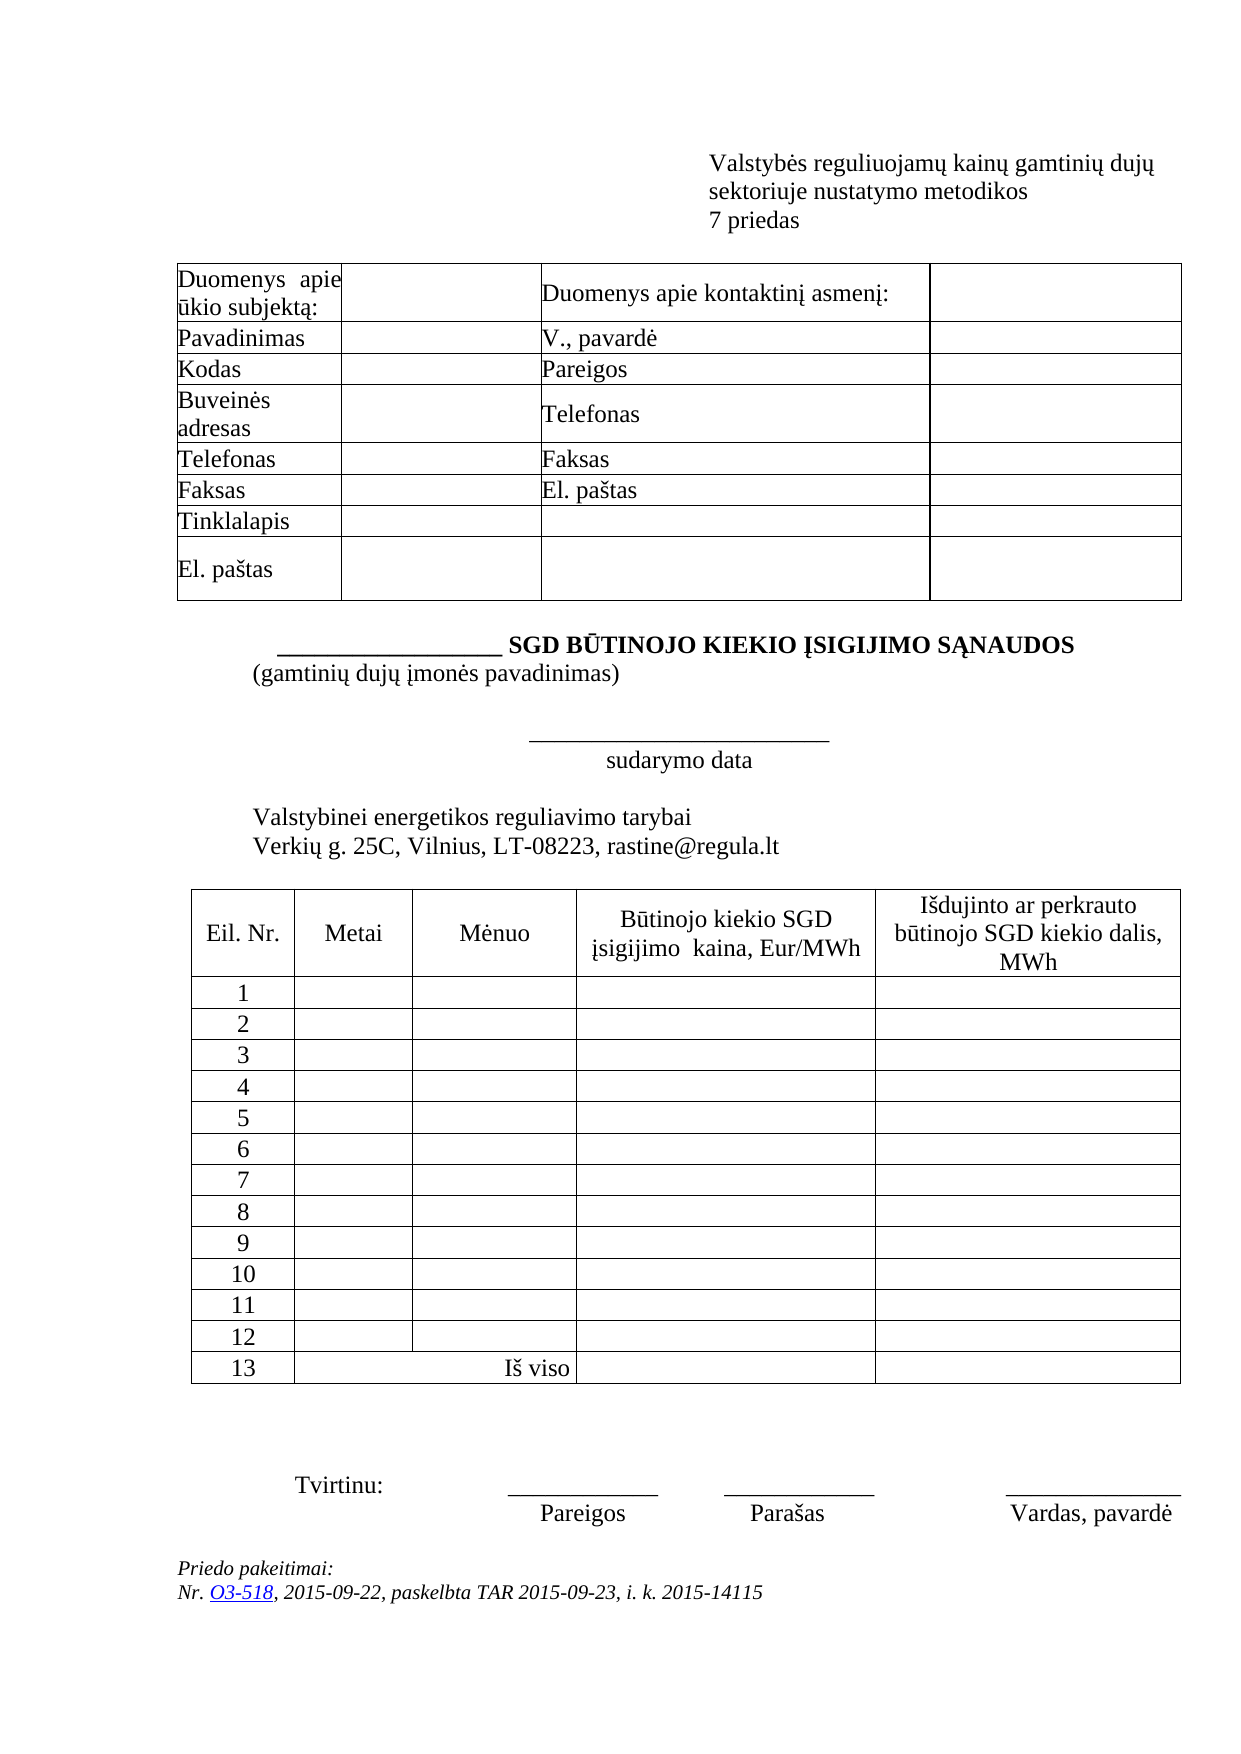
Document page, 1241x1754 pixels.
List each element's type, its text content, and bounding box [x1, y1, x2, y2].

table_cell El. paštas [542, 475, 929, 505]
table_cell [413, 1165, 576, 1195]
table_cell 10 [192, 1259, 294, 1289]
table_cell [577, 1009, 875, 1039]
table_cell 6 [192, 1134, 294, 1164]
table_cell [577, 1352, 875, 1382]
table_cell [577, 1165, 875, 1195]
table_cell Pareigos [542, 354, 929, 384]
table_cell 1 [192, 977, 294, 1007]
table_cell [413, 1009, 576, 1039]
table_cell [931, 537, 1181, 600]
table_cell [295, 1259, 412, 1289]
table_cell [542, 506, 929, 536]
table_cell [577, 1102, 875, 1132]
table_cell [931, 443, 1181, 473]
table_cell V., pavardė [542, 322, 929, 352]
table_cell [342, 443, 541, 473]
table_cell [342, 475, 541, 505]
table_cell [577, 1071, 875, 1101]
text Nr. O3-518, 2015-09-22, paskelbta TAR 2015-09-23, i. k. 2015-14115 [177, 1580, 1181, 1604]
table_cell [876, 1196, 1180, 1226]
table_cell [542, 537, 929, 600]
table_cell 3 [192, 1040, 294, 1070]
table_header Duomenys apie kontaktinį asmenį: [542, 264, 929, 321]
table_cell 4 [192, 1071, 294, 1101]
text (gamtinių dujų įmonės pavadinimas) [177, 658, 1181, 687]
table_cell [876, 1071, 1180, 1101]
table_cell [876, 1227, 1180, 1257]
table_cell ____________ Parašas [679, 1384, 919, 1527]
table_cell Telefonas [178, 443, 341, 473]
table_cell [876, 1259, 1180, 1289]
table_cell [577, 1134, 875, 1164]
table_header Būtinojo kiekio SGD įsigijimo kaina, Eur/MWh [577, 890, 875, 976]
table_cell [413, 1290, 576, 1320]
text Valstybės reguliuojamų kainų gamtinių dujų [709, 148, 1181, 176]
table_cell [413, 1134, 576, 1164]
table_cell [295, 1290, 412, 1320]
table_cell [295, 1165, 412, 1195]
table_cell [577, 1290, 875, 1320]
table_cell Tinklalapis [178, 506, 341, 536]
table_cell [295, 1196, 412, 1226]
table_cell [413, 1040, 576, 1070]
table_header Išdujinto ar perkrauto būtinojo SGD kiekio dalis, MWh [876, 890, 1180, 976]
table_cell 12 [192, 1321, 294, 1351]
table_cell ______________ Vardas, pavardė [920, 1384, 1181, 1527]
text sudarymo data [177, 745, 1181, 773]
table_cell Telefonas [542, 385, 929, 442]
table_cell [191, 1384, 294, 1527]
table_cell [342, 385, 541, 442]
table_cell [876, 1290, 1180, 1320]
text Verkių g. 25C, Vilnius, LT-08223, rastine@regula.lt [177, 831, 1181, 860]
table_cell [577, 1040, 875, 1070]
table_cell [876, 1009, 1180, 1039]
table_cell 8 [192, 1196, 294, 1226]
table_cell [876, 977, 1180, 1007]
table_header Duomenys apie ūkio subjektą: [178, 264, 341, 321]
table_header Mėnuo [413, 890, 576, 976]
table_cell [295, 1134, 412, 1164]
text __________________ SGD būtinojo kiekio įsigijimo sąnaudos [177, 630, 1181, 658]
table_cell Buveinės adresas [178, 385, 341, 442]
table_cell [931, 385, 1181, 442]
table_cell [342, 322, 541, 352]
table_cell [577, 1321, 875, 1351]
table_cell [295, 1321, 412, 1351]
table_cell [342, 506, 541, 536]
table_cell [577, 1196, 875, 1226]
table_cell [295, 1102, 412, 1132]
table_cell Tvirtinu: [295, 1384, 487, 1527]
table_cell [931, 322, 1181, 352]
table_cell El. paštas [178, 537, 341, 600]
table_header Metai [295, 890, 412, 976]
table_cell [876, 1352, 1180, 1382]
table_cell [342, 354, 541, 384]
table_cell [413, 1196, 576, 1226]
table_cell 5 [192, 1102, 294, 1132]
table_cell Pavadinimas [178, 322, 341, 352]
text Valstybinei energetikos reguliavimo tarybai [177, 802, 1181, 831]
table_cell [876, 1321, 1180, 1351]
table_cell [413, 1102, 576, 1132]
table_cell [413, 1227, 576, 1257]
table_cell [295, 1227, 412, 1257]
table_cell ____________ Pareigos [487, 1384, 679, 1527]
table_cell [931, 354, 1181, 384]
table_cell [342, 537, 541, 600]
table_cell 7 [192, 1165, 294, 1195]
table_cell [931, 475, 1181, 505]
table_cell [295, 977, 412, 1007]
table_header Eil. Nr. [192, 890, 294, 976]
text sektoriuje nustatymo metodikos [709, 176, 1181, 205]
table_cell 13 [192, 1352, 294, 1382]
table_cell 9 [192, 1227, 294, 1257]
text ________________________ [177, 716, 1181, 745]
table_cell [876, 1040, 1180, 1070]
table_cell [413, 977, 576, 1007]
table_cell Faksas [178, 475, 341, 505]
table_header [931, 264, 1181, 321]
text Priedo pakeitimai: [177, 1556, 1181, 1580]
table_cell [577, 977, 875, 1007]
table_cell [295, 1071, 412, 1101]
table_cell [577, 1227, 875, 1257]
table_cell [413, 1259, 576, 1289]
table_cell [876, 1102, 1180, 1132]
table_cell [295, 1040, 412, 1070]
table_cell 2 [192, 1009, 294, 1039]
table_cell [931, 506, 1181, 536]
table_cell Faksas [542, 443, 929, 473]
table_cell [413, 1321, 576, 1351]
table_cell [413, 1071, 576, 1101]
table_cell Iš viso [295, 1352, 576, 1382]
table_cell [876, 1165, 1180, 1195]
table_cell 11 [192, 1290, 294, 1320]
table_header [342, 264, 541, 321]
text 7 priedas [709, 205, 1181, 234]
table_cell [295, 1009, 412, 1039]
table_cell Kodas [178, 354, 341, 384]
table_cell [876, 1134, 1180, 1164]
table_cell [577, 1259, 875, 1289]
